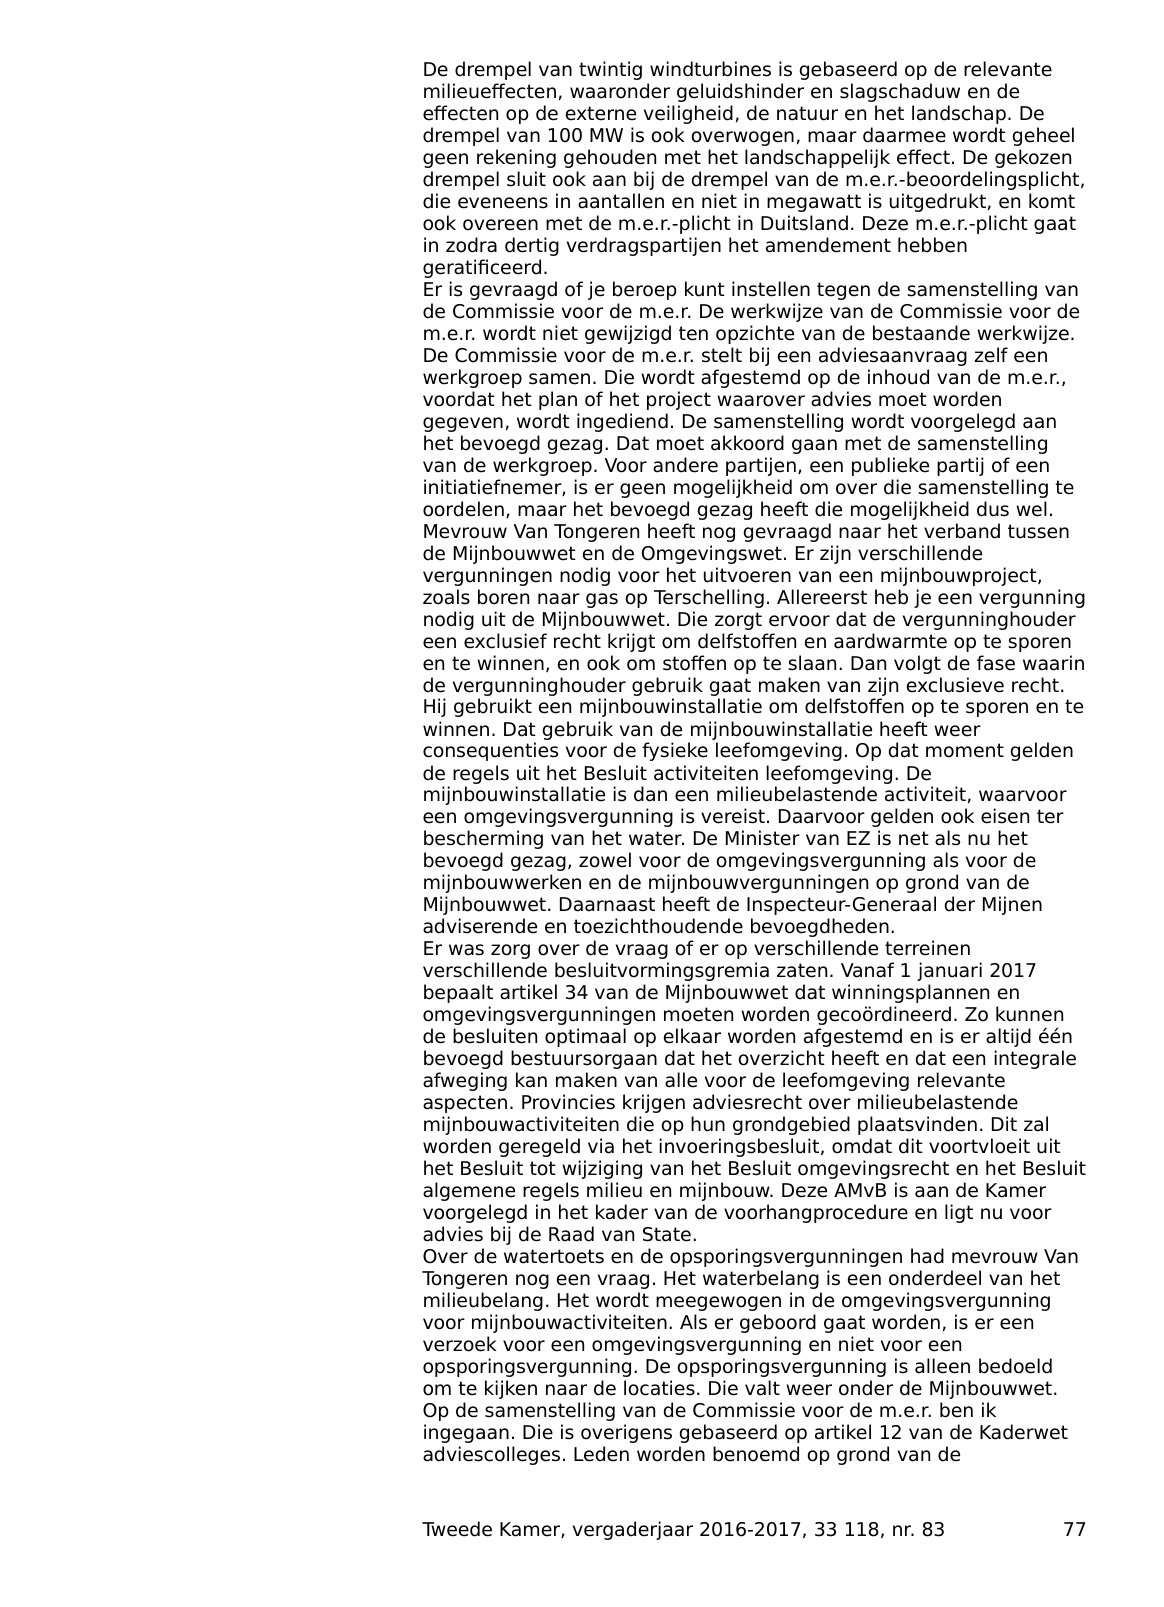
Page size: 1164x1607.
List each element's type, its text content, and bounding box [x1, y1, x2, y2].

text Mevrouw Van Tongeren heeft nog gevraagd naar het verband tussen de Mijnbouwwet en de Omgevingswet. Er zijn verschillende vergunningen nodig voor het uitvoeren van een mijnbouwproject, zoals boren naar gas op Terschelling. Allereerst heb je een vergunning nodig uit de Mijnbouwwet. Die zorgt ervoor dat de vergunninghouder een exclusief recht krijgt om delfstoffen en aardwarmte op te sporen en te winnen, en ook om stoffen op te slaan. Dan volgt de fase waarin de vergunninghouder gebruik gaat maken van zijn exclusieve recht. Hij gebruikt een mijnbouwinstallatie om delfstoffen op te sporen en te winnen. Dat gebruik van de mijnbouwinstallatie heeft weer consequenties voor de fysieke leefomgeving. Op dat moment gelden de regels uit het Besluit activiteiten leefomgeving. De mijnbouwinstallatie is dan een milieubelastende activiteit, waarvoor een omgevingsvergunning is vereist. Daarvoor gelden ook eisen ter bescherming van het water. De Minister van EZ is net als nu het bevoegd gezag, zowel voor de omgevingsvergunning als voor de mijnbouwwerken en de mijnbouwvergunningen op grond van de Mijnbouwwet. Daarnaast heeft de Inspecteur-Generaal der Mijnen adviserende en toezichthoudende bevoegdheden. [422, 521, 1087, 938]
text Over de watertoets en de opsporingsvergunningen had mevrouw Van Tongeren nog een vraag. Het waterbelang is een onderdeel van het milieubelang. Het wordt meegewogen in de omgevingsvergunning voor mijnbouwactiviteiten. Als er geboord gaat worden, is er een verzoek voor een omgevingsvergunning en niet voor een opsporingsvergunning. De opsporingsvergunning is alleen bedoeld om te kijken naar de locaties. Die valt weer onder de Mijnbouwwet. [422, 1246, 1087, 1400]
text De drempel van twintig windturbines is gebaseerd op de relevante milieueffecten, waaronder geluidshinder en slagschaduw en de effecten op de externe veiligheid, de natuur en het landschap. De drempel van 100 MW is ook overwogen, maar daarmee wordt geheel geen rekening gehouden met het landschappelijk effect. De gekozen drempel sluit ook aan bij de drempel van de m.e.r.-beoordelingsplicht, die eveneens in aantallen en niet in megawatt is uitgedrukt, en komt ook overeen met de m.e.r.-plicht in Duitsland. Deze m.e.r.-plicht gaat in zodra dertig verdragspartijen het amendement hebben geratificeerd. [422, 59, 1087, 279]
text Er is gevraagd of je beroep kunt instellen tegen de samenstelling van de Commissie voor de m.e.r. De werkwijze van de Commissie voor de m.e.r. wordt niet gewijzigd ten opzichte van de bestaande werkwijze. De Commissie voor de m.e.r. stelt bij een adviesaanvraag zelf een werkgroep samen. Die wordt afgestemd op de inhoud van de m.e.r., voordat het plan of het project waarover advies moet worden gegeven, wordt ingediend. De samenstelling wordt voorgelegd aan het bevoegd gezag. Dat moet akkoord gaan met de samenstelling van de werkgroep. Voor andere partijen, een publieke partij of een initiatiefnemer, is er geen mogelijkheid om over die samenstelling te oordelen, maar het bevoegd gezag heeft die mogelijkheid dus wel. [422, 279, 1087, 521]
text Er was zorg over de vraag of er op verschillende terreinen verschillende besluitvormingsgremia zaten. Vanaf 1 januari 2017 bepaalt artikel 34 van de Mijnbouwwet dat winningsplannen en omgevingsvergunningen moeten worden gecoördineerd. Zo kunnen de besluiten optimaal op elkaar worden afgestemd en is er altijd één bevoegd bestuursorgaan dat het overzicht heeft en dat een integrale afweging kan maken van alle voor de leefomgeving relevante aspecten. Provincies krijgen adviesrecht over milieubelastende mijnbouwactiviteiten die op hun grondgebied plaatsvinden. Dit zal worden geregeld via het invoeringsbesluit, omdat dit voortvloeit uit het Besluit tot wijziging van het Besluit omgevingsrecht en het Besluit algemene regels milieu en mijnbouw. Deze AMvB is aan de Kamer voorgelegd in het kader van de voorhangprocedure en ligt nu voor advies bij de Raad van State. [422, 938, 1087, 1246]
text Op de samenstelling van de Commissie voor de m.e.r. ben ik ingegaan. Die is overigens gebaseerd op artikel 12 van de Kaderwet adviescolleges. Leden worden benoemd op grond van de [422, 1400, 1087, 1466]
